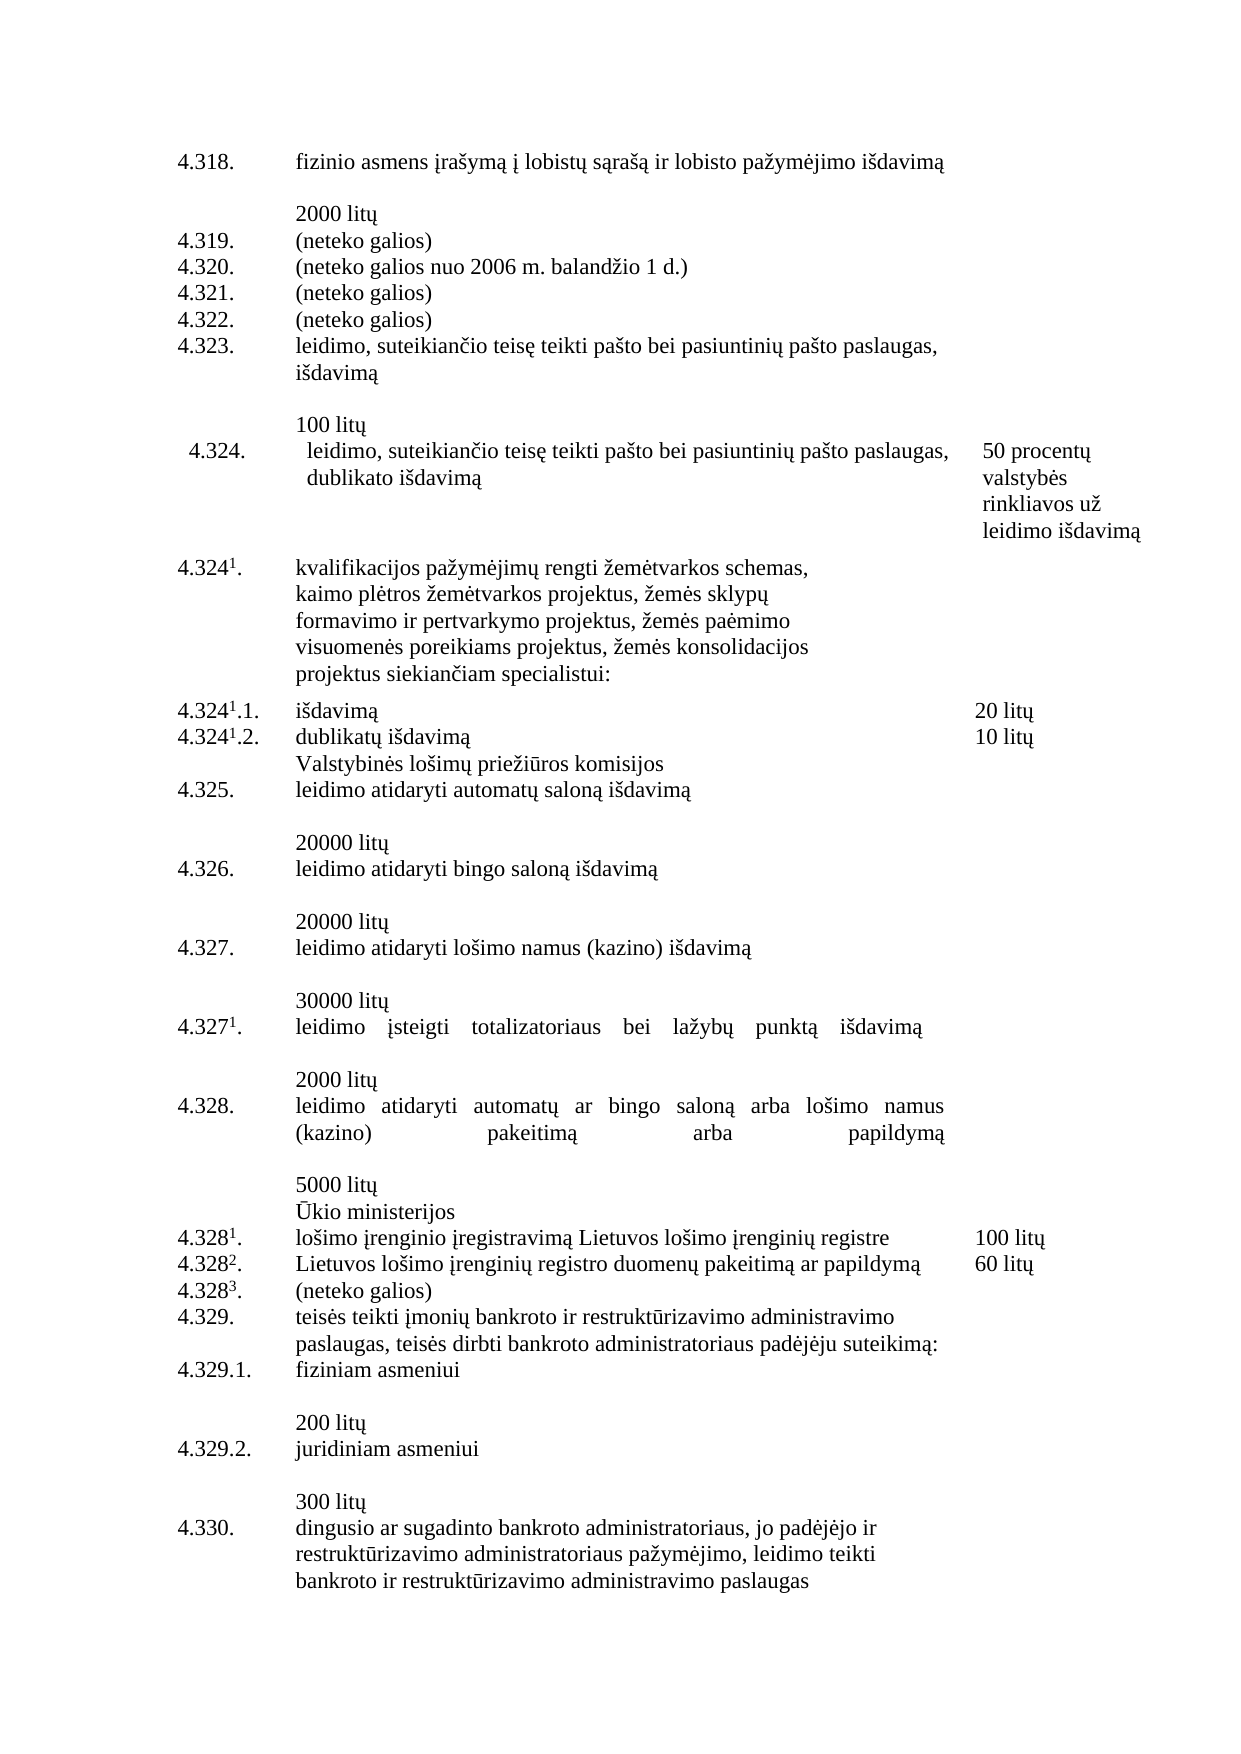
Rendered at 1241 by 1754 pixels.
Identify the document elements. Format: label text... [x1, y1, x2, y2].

text 4.321. (neteko galios) [177, 279, 945, 306]
text 4.3282. Lietuvos lošimo įrenginių registro duomenų pakeitimą ar papildymą 60 litų [177, 1251, 1122, 1277]
text 4.329.2. juridiniam asmeniui 300 litų [177, 1435, 945, 1514]
text 4.3281. lošimo įrenginio įregistravimą Lietuvos lošimo įrenginių registre 100 litų [177, 1224, 1122, 1251]
text Ūkio ministerijos [177, 1198, 945, 1224]
text 4.329.1. fiziniam asmeniui 200 litų [177, 1356, 945, 1435]
text 4.3241. kvalifikacijos pažymėjimų rengti žemėtvarkos schemas, [177, 543, 1122, 581]
table_header 4.324. [177, 438, 295, 543]
text formavimo ir pertvarkymo projektus, žemės paėmimo [177, 607, 1122, 633]
text 4.325. leidimo atidaryti automatų saloną išdavimą 20000 litų [177, 776, 945, 855]
text 4.327. leidimo atidaryti lošimo namus (kazino) išdavimą 30000 litų [177, 934, 945, 1013]
text projektus siekiančiam specialistui: [177, 659, 1122, 686]
text 4.3241.2. dublikatų išdavimą 10 litų [177, 723, 1152, 750]
text 4.322. (neteko galios) [177, 306, 945, 332]
text 4.3241.1. išdavimą 20 litų [177, 686, 1122, 723]
table_header 50 procentų valstybės rinkliavos už leidimo išdavimą [971, 438, 1163, 543]
text 4.3271. leidimo įsteigti totalizatoriaus bei lažybų punktą išdavimą 2000 litų [177, 1013, 945, 1092]
text 4.326. leidimo atidaryti bingo saloną išdavimą 20000 litų [177, 855, 945, 934]
text 4.3283. (neteko galios) [177, 1277, 945, 1303]
text 4.318. fizinio asmens įrašymą į lobistų sąrašą ir lobisto pažymėjimo išdavimą 2000 litų [177, 148, 945, 227]
text 4.319. (neteko galios) [177, 227, 945, 253]
text 4.323. leidimo, suteikiančio teisę teikti pašto bei pasiuntinių pašto paslaugas, išdavimą 100 litų [177, 332, 945, 438]
text 4.330. dingusio ar sugadinto bankroto administratoriaus, jo padėjėjo ir [177, 1514, 1122, 1540]
text restruktūrizavimo administratoriaus pažymėjimo, leidimo teikti [177, 1540, 1122, 1567]
text kaimo plėtros žemėtvarkos projektus, žemės sklypų [177, 581, 1122, 607]
text 4.320. (neteko galios nuo 2006 m. balandžio 1 d.) [177, 253, 945, 279]
text 4.328. leidimo atidaryti automatų ar bingo saloną arba lošimo namus (kazino) pakeitimą arba papildymą 5000 litų [177, 1092, 945, 1198]
text visuomenės poreikiams projektus, žemės konsolidacijos [177, 633, 1122, 659]
text Valstybinės lošimų priežiūros komisijos [177, 750, 945, 776]
text bankroto ir restruktūrizavimo administravimo paslaugas [220, 1567, 1122, 1593]
table_header leidimo, suteikiančio teisę teikti pašto bei pasiuntinių pašto paslaugas, dublikato išdavimą [295, 438, 971, 543]
text 4.329. teisės teikti įmonių bankroto ir restruktūrizavimo administravimo paslaugas, teisės dirbti bankroto administratoriaus padėjėju suteikimą: [177, 1303, 945, 1356]
